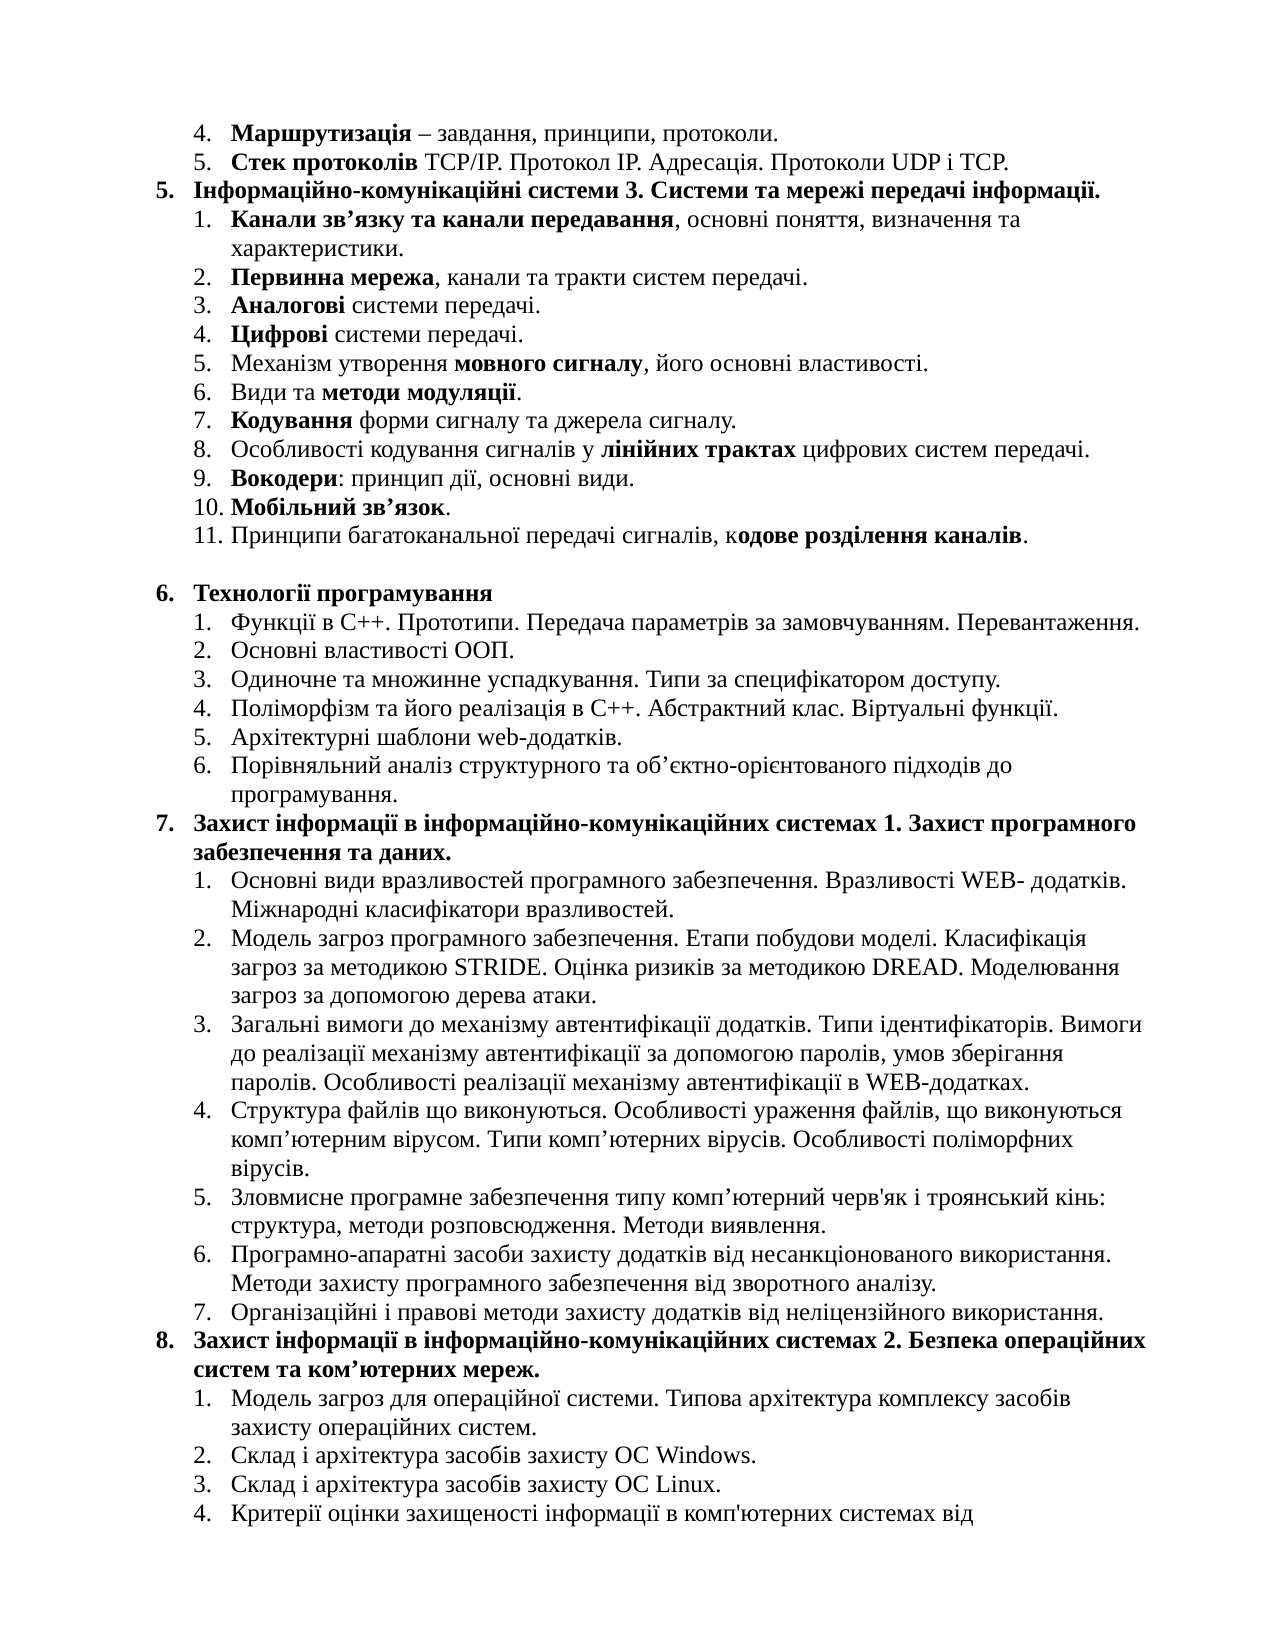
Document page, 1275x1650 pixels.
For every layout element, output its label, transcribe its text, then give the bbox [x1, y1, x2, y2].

list Структура файлів що виконуються. Особливості ураження файлів, що виконуються комп’ютерним вірусом. Типи комп’ютерних вірусів. Особливості поліморфних вірусів. [193, 1096, 1157, 1182]
list Інформаційно-комунікаційні системи 3. Системи та мережі передачі інформації. [156, 176, 1157, 204]
list Поліморфізм та його реалізація в С++. Абстрактний клас. Віртуальні функції. [193, 693, 1157, 722]
list Загальні вимоги до механізму автентифікації додатків. Типи ідентифікаторів. Вимоги до реалізації механізму автентифікації за допомогою паролів, умов зберігання паролів. Особливості реалізації механізму автентифікації в WEB-додатках. [193, 1009, 1157, 1096]
list Маршрутизація – завдання, принципи, протоколи. [193, 118, 1157, 147]
list Принципи багатоканальної передачі сигналів, кодове розділення каналів. [193, 521, 1157, 549]
list Мобільний зв’язок. [193, 492, 1157, 521]
list Кодування форми сигналу та джерела сигналу. [193, 406, 1157, 434]
list Технології програмування [156, 578, 1157, 607]
list Порівняльний аналіз структурного та об’єктно-орієнтованого підходів до програмування. [193, 751, 1157, 808]
list Склад і архітектура засобів захисту ОС Windows. [193, 1441, 1157, 1469]
list Особливості кодування сигналів у лінійних трактах цифрових систем передачі. [193, 434, 1157, 463]
list Види та методи модуляції. [193, 377, 1157, 406]
list Склад і архітектура засобів захисту OC Linux. [193, 1469, 1157, 1498]
list Механізм утворення мовного сигналу, його основні властивості. [193, 348, 1157, 377]
list Первинна мережа, канали та тракти систем передачі. [193, 262, 1157, 291]
list Функції в С++. Прототипи. Передача параметрів за замовчуванням. Перевантаження. [193, 607, 1157, 636]
list Програмно-апаратні засоби захисту додатків від несанкціонованого використання. Методи захисту програмного забезпечення від зворотного аналізу. [193, 1239, 1157, 1297]
list Основні види вразливостей програмного забезпечення. Вразливості WEB- додатків. Міжнародні класифікатори вразливостей. [193, 866, 1157, 923]
list Цифрові системи передачі. [193, 319, 1157, 348]
list Вокодери: принцип дії, основні види. [193, 463, 1157, 492]
list Архітектурні шаблони web-додатків. [193, 722, 1157, 751]
list Зловмисне програмне забезпечення типу комп’ютерний черв'як і троянський кінь: структура, методи розповсюдження. Методи виявлення. [193, 1182, 1157, 1239]
list Одиночне та множинне успадкування. Типи за специфікатором доступу. [193, 664, 1157, 693]
list Організаційні і правові методи захисту додатків від неліцензійного використання. [193, 1297, 1157, 1326]
list Захист інформації в інформаційно-комунікаційних системах 2. Безпека операційних систем та ком’ютерних мереж. [156, 1326, 1157, 1383]
list Модель загроз для операційної системи. Типова архітектура комплексу засобів захисту операційних систем. [193, 1383, 1157, 1441]
list Канали зв’язку та канали передавання, основні поняття, визначення та характеристики. [193, 204, 1157, 262]
list Модель загроз програмного забезпечення. Етапи побудови моделі. Класифікація загроз за методикою STRIDE. Оцінка ризиків за методикою DREAD. Моделювання загроз за допомогою дерева атаки. [193, 923, 1157, 1009]
list Основні властивості ООП. [193, 636, 1157, 664]
list Критерії оцінки захищеності інформації в комп'ютерних системах від [193, 1498, 1157, 1527]
list Аналогові системи передачі. [193, 291, 1157, 319]
list Захист інформації в інформаційно-комунікаційних системах 1. Захист програмного забезпечення та даних. [156, 808, 1157, 866]
list Стек протоколів TCP/IP. Протокол IP. Адресація. Протоколи UDP і TCP. [193, 147, 1157, 176]
